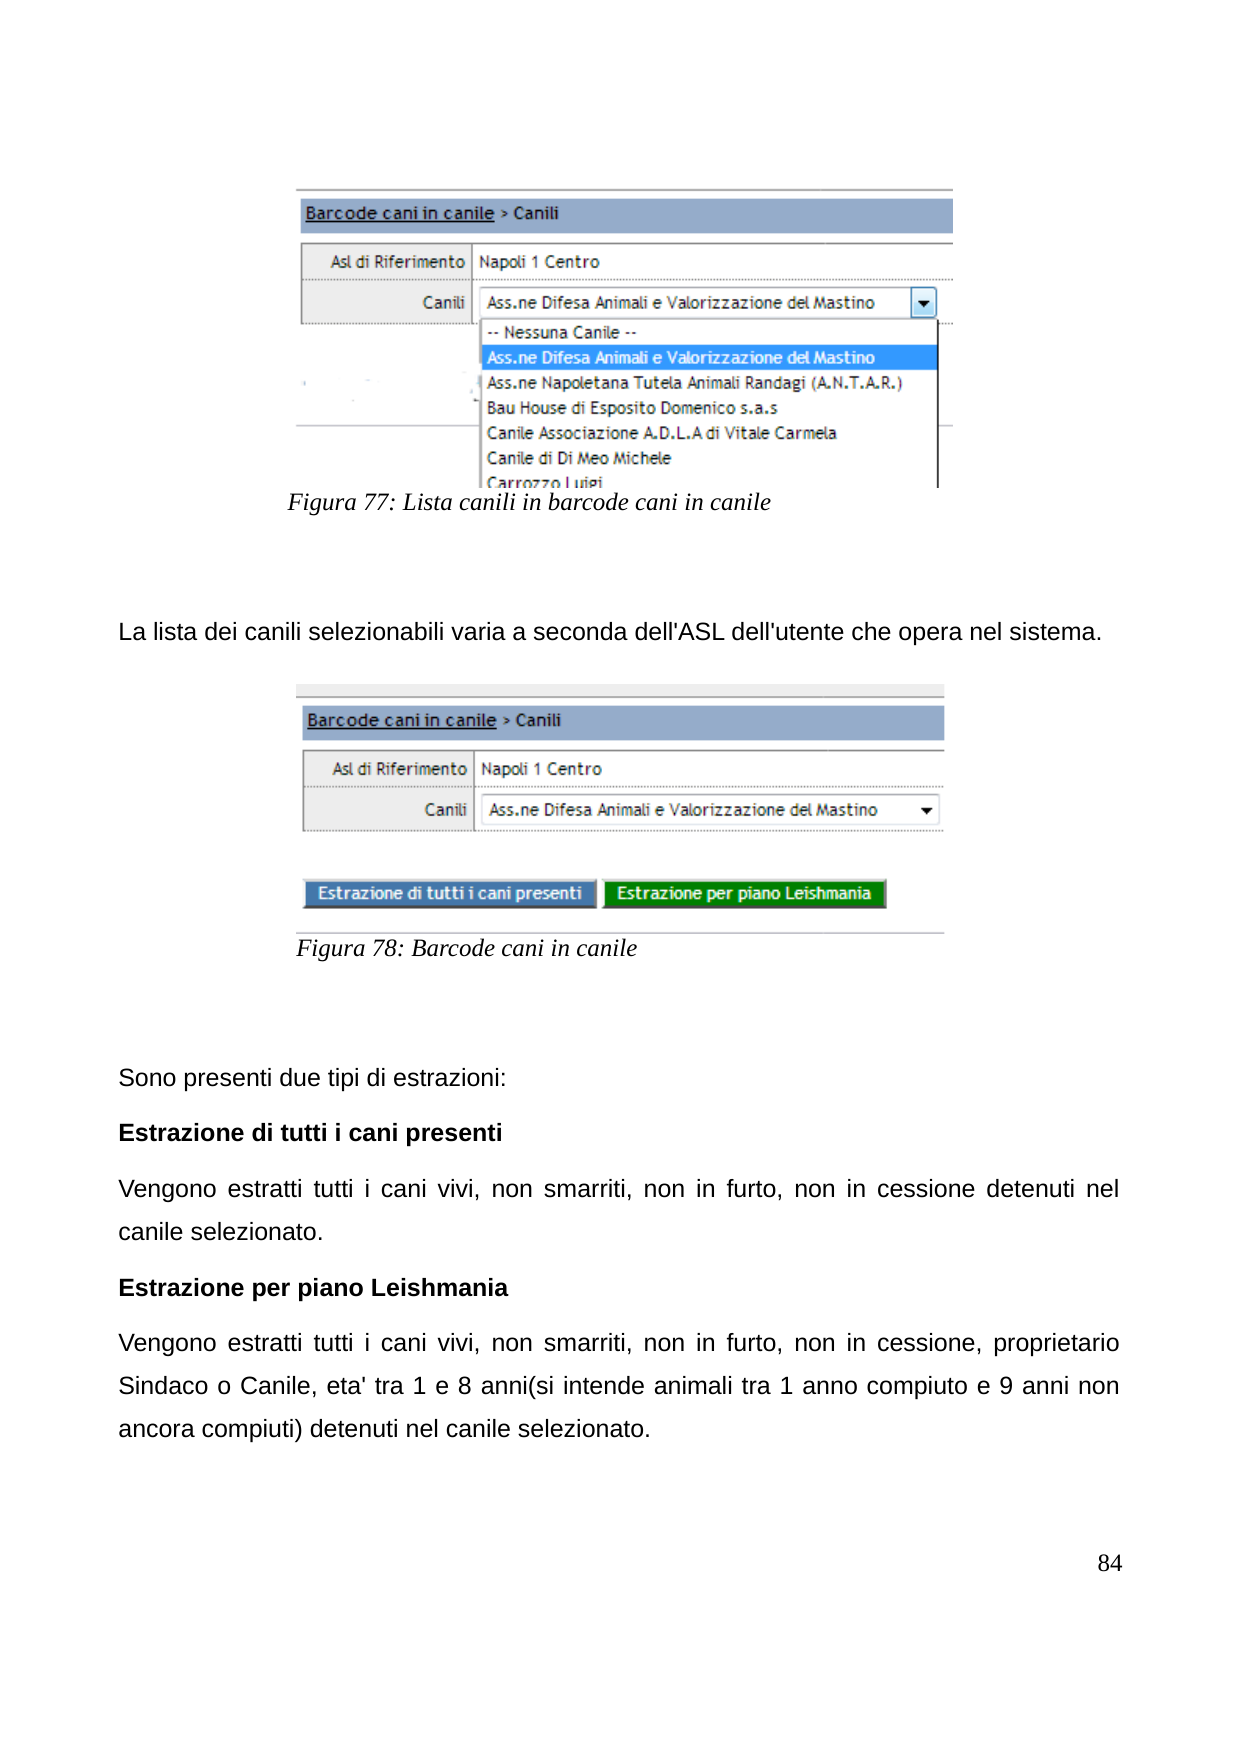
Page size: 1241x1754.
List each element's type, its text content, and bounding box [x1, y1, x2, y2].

text Figura 78: Barcode cani in canile [296, 934, 944, 962]
picture [287, 188, 953, 488]
text Estrazione per piano Leishmania [118, 1273, 1122, 1301]
text La lista dei canili selezionabili varia a seconda dell'ASL dell'utente che opera nel sistema. [118, 176, 1122, 645]
text Estrazione di tutti i cani presenti [118, 1118, 1122, 1147]
text Sono presenti due tipi di estrazioni: [118, 672, 1122, 1091]
picture [296, 684, 945, 934]
text Figura 77: Lista canili in barcode cani in canile [287, 488, 953, 516]
text Vengono estratti tutti i cani vivi, non smarriti, non in furto, non in cessione, proprietario Sindaco o Canile, eta' tra 1 e 8 anni(si intende animali tra 1 anno compiuto e 9 anni non ancora compiuti) detenuti nel canile selezionato. [118, 1328, 1122, 1443]
text Vengono estratti tutti i cani vivi, non smarriti, non in furto, non in cessione detenuti nel canile selezionato. [118, 1174, 1122, 1246]
text [118, 1470, 1122, 1499]
